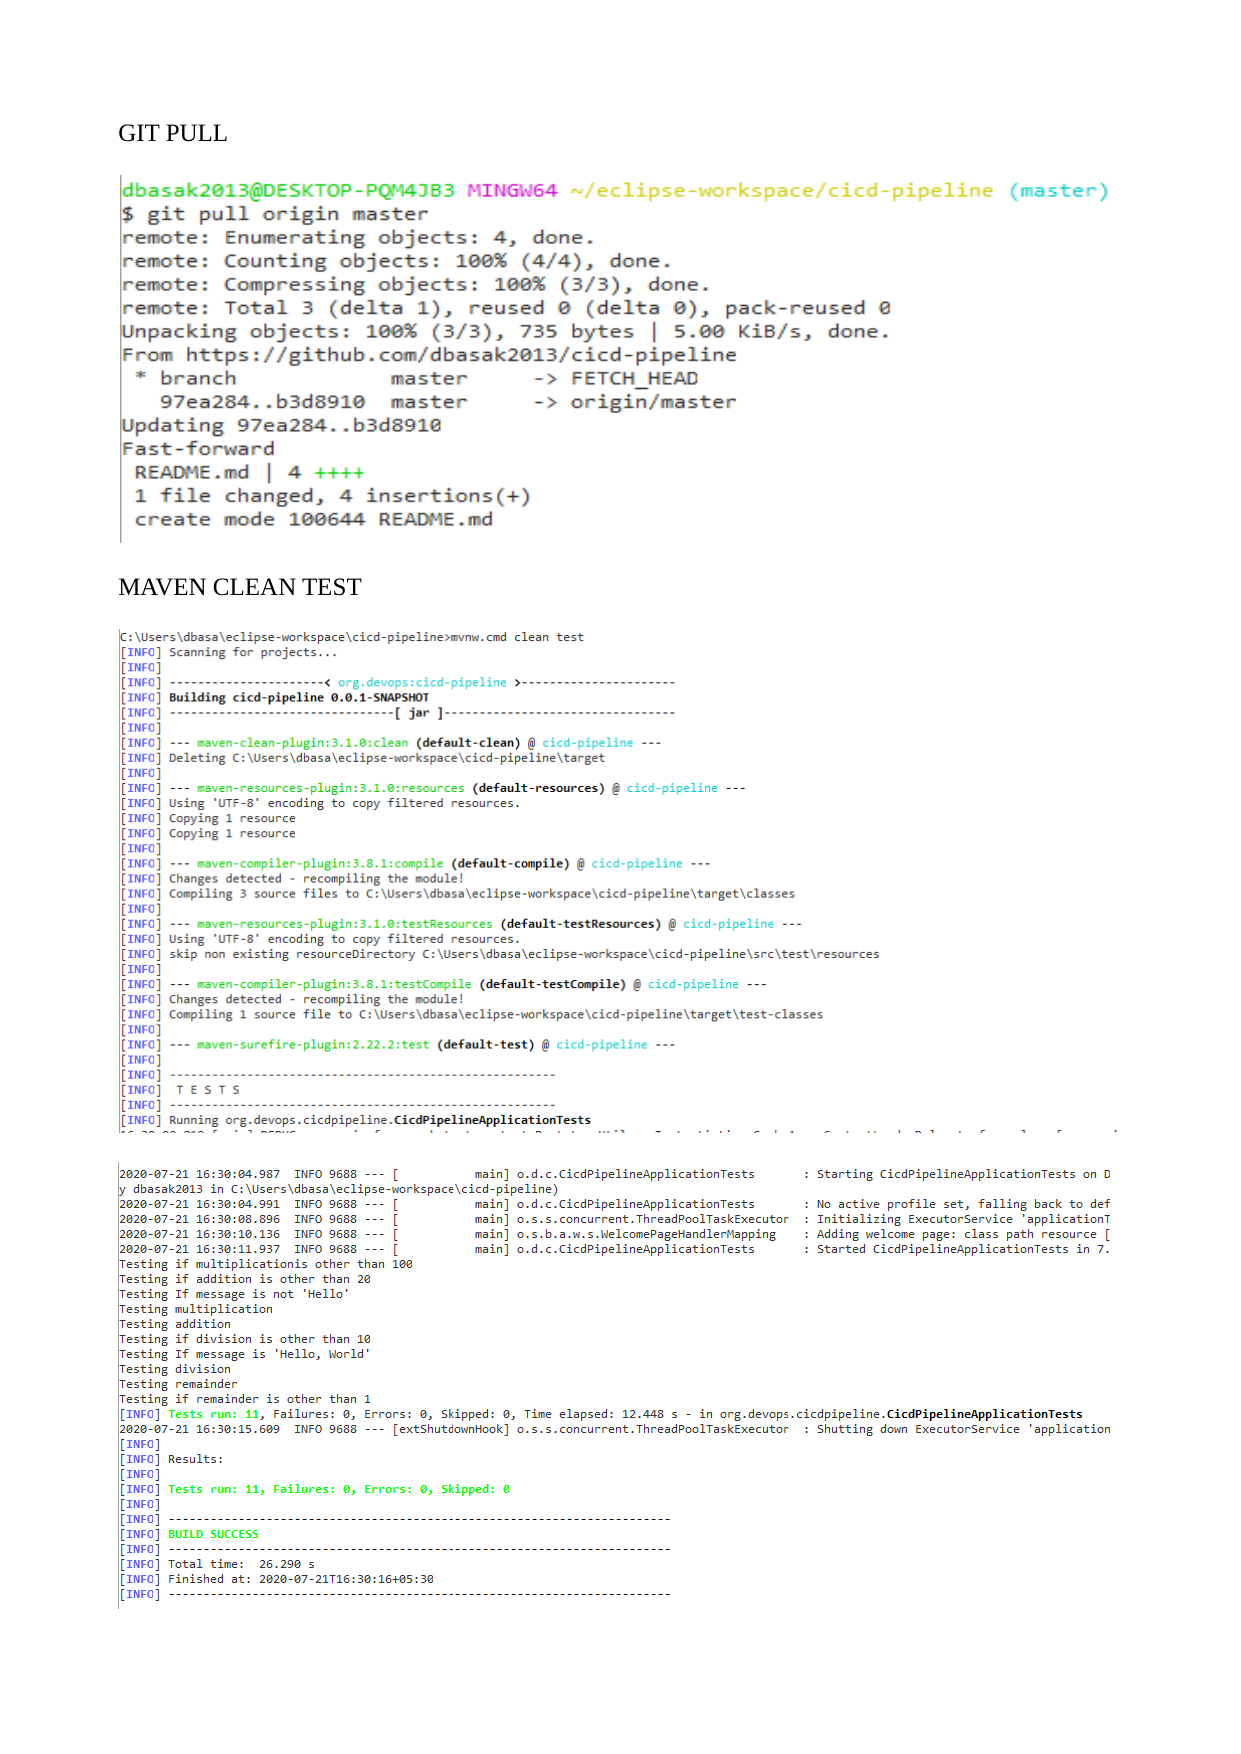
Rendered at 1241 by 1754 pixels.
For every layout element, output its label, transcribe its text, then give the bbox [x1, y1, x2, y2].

picture [118, 629, 1123, 1133]
text GIT PULL [118, 118, 1122, 147]
picture [118, 1162, 1123, 1609]
text MAVEN CLEAN TEST [118, 572, 1122, 600]
picture [120, 175, 1125, 543]
